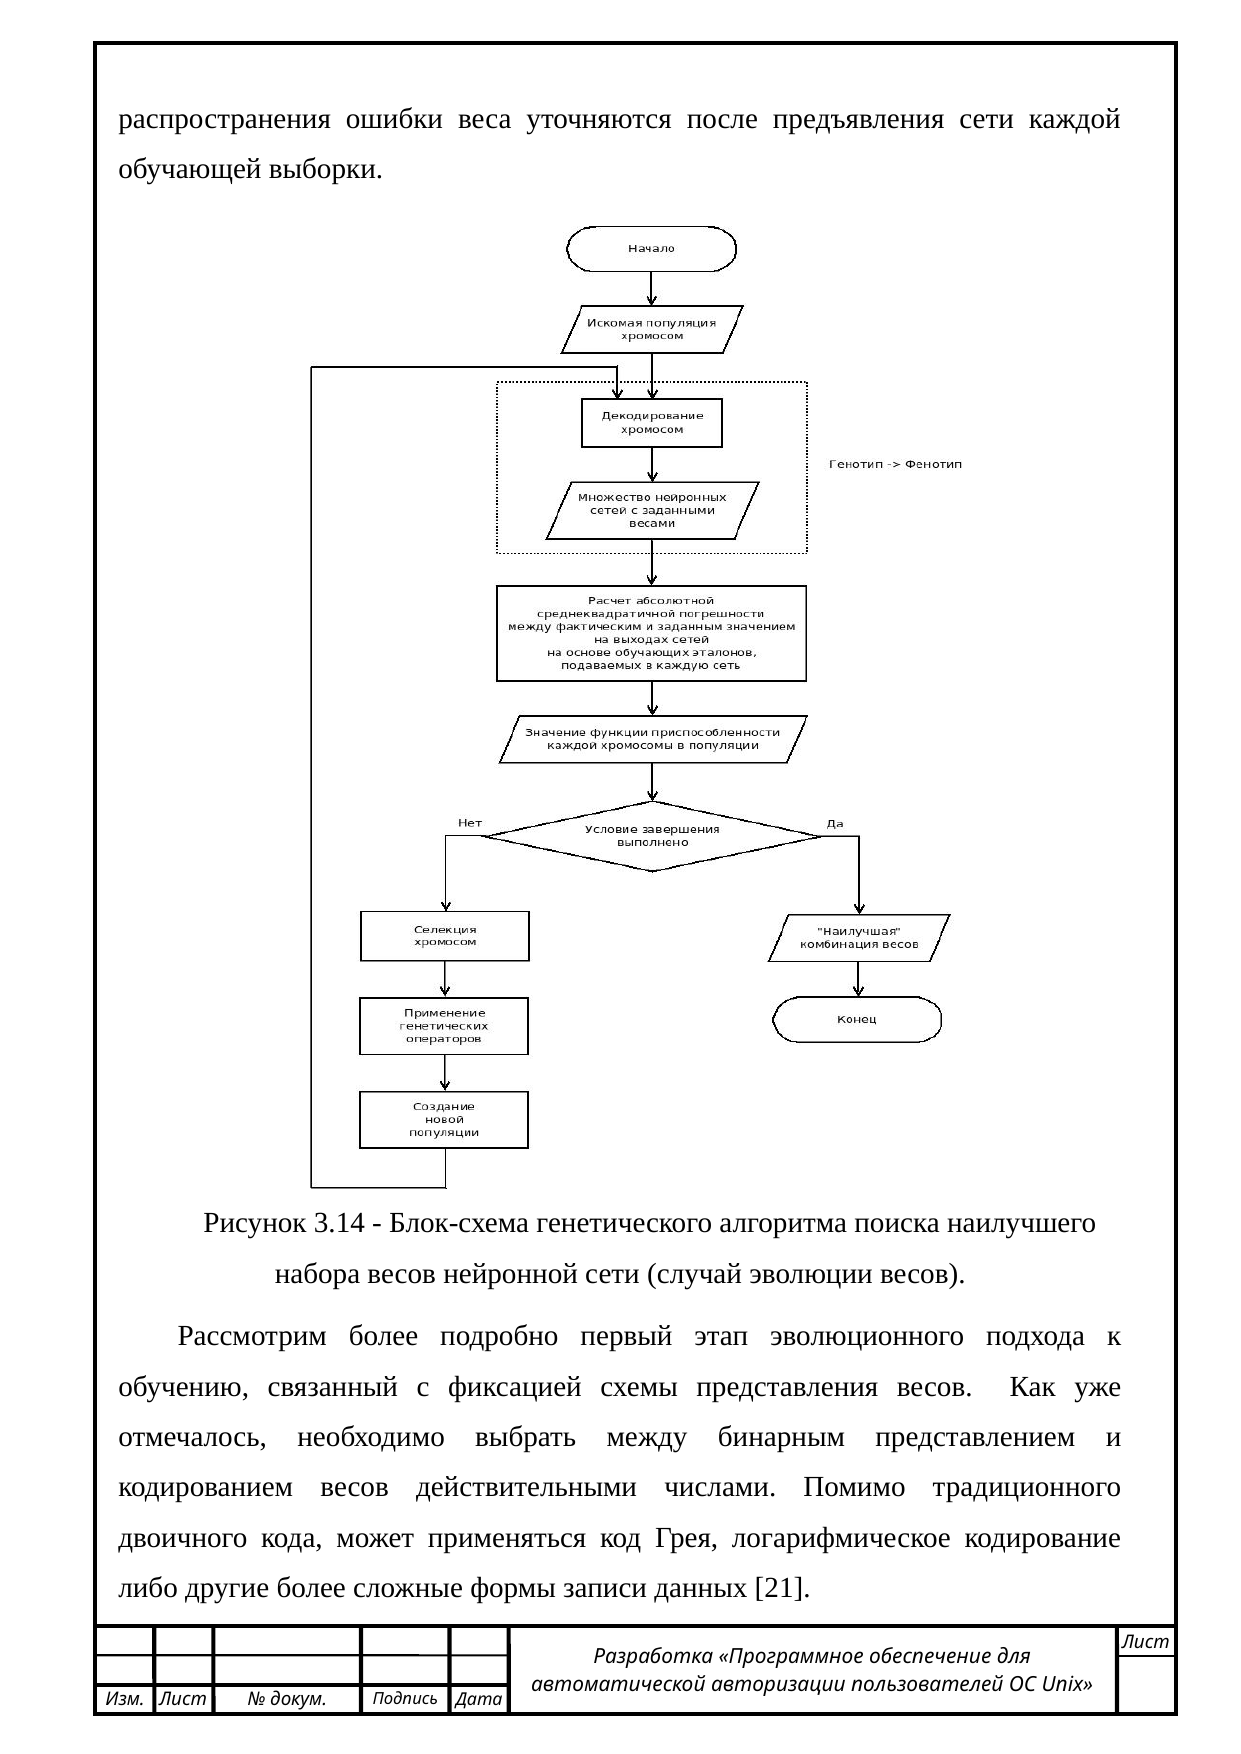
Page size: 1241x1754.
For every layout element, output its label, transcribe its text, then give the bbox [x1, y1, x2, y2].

text Рассмотрим более подробно первый этап эволюционного подхода к обучению, связанный с фиксацией схемы представления весов. Как уже отмечалось, необходимо выбрать между бинарным представлением и кодированием весов действительными числами. Помимо традиционного двоичного кода, может применяться код Грея, логарифмическое кодирование либо другие более сложные формы записи данных [21]. [118, 1318, 1122, 1604]
text Рисунок 3.14 - Блок-схема генетического алгоритма поиска наилучшего набора весов нейронной сети (случай эволюции весов). [118, 214, 1122, 1289]
picture [310, 226, 963, 1189]
text распространения ошибки веса уточняются после предъявления сети каждой обучающей выборки. [118, 101, 1122, 185]
